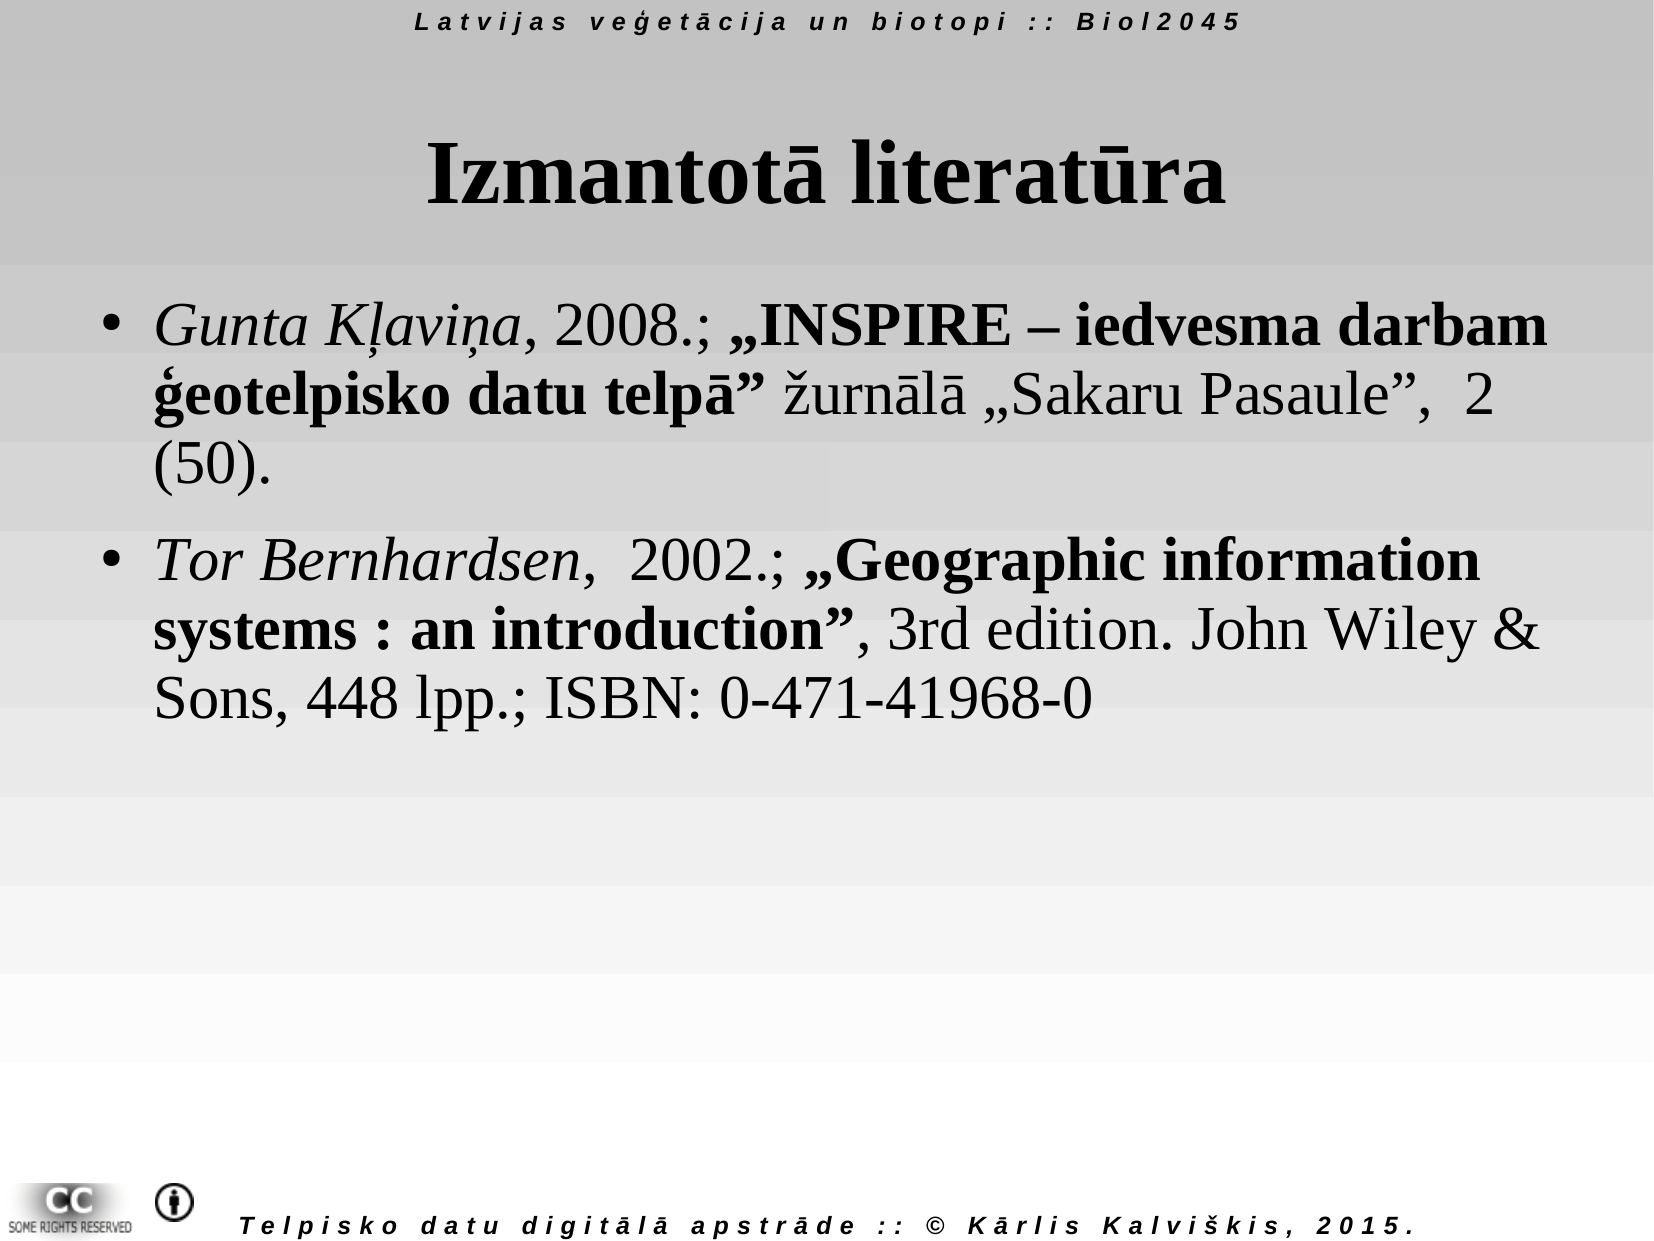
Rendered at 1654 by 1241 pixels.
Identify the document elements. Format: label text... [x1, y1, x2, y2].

list Gunta Kļaviņa, 2008.; „INSPIRE – iedvesma darbam ģeotelpisko datu telpā” žurnālā „Sakaru Pasaule”, 2 (50). Tor Bernhardsen, 2002.; „Geographic information systems : an introduction”, 3rd edition. John Wiley & Sons, 448 lpp.; ISBN: 0-471-41968-0 [82, 289, 1571, 1098]
picture [0, 0, 1654, 1241]
title Izmantotā literatūra [29, 49, 1625, 296]
